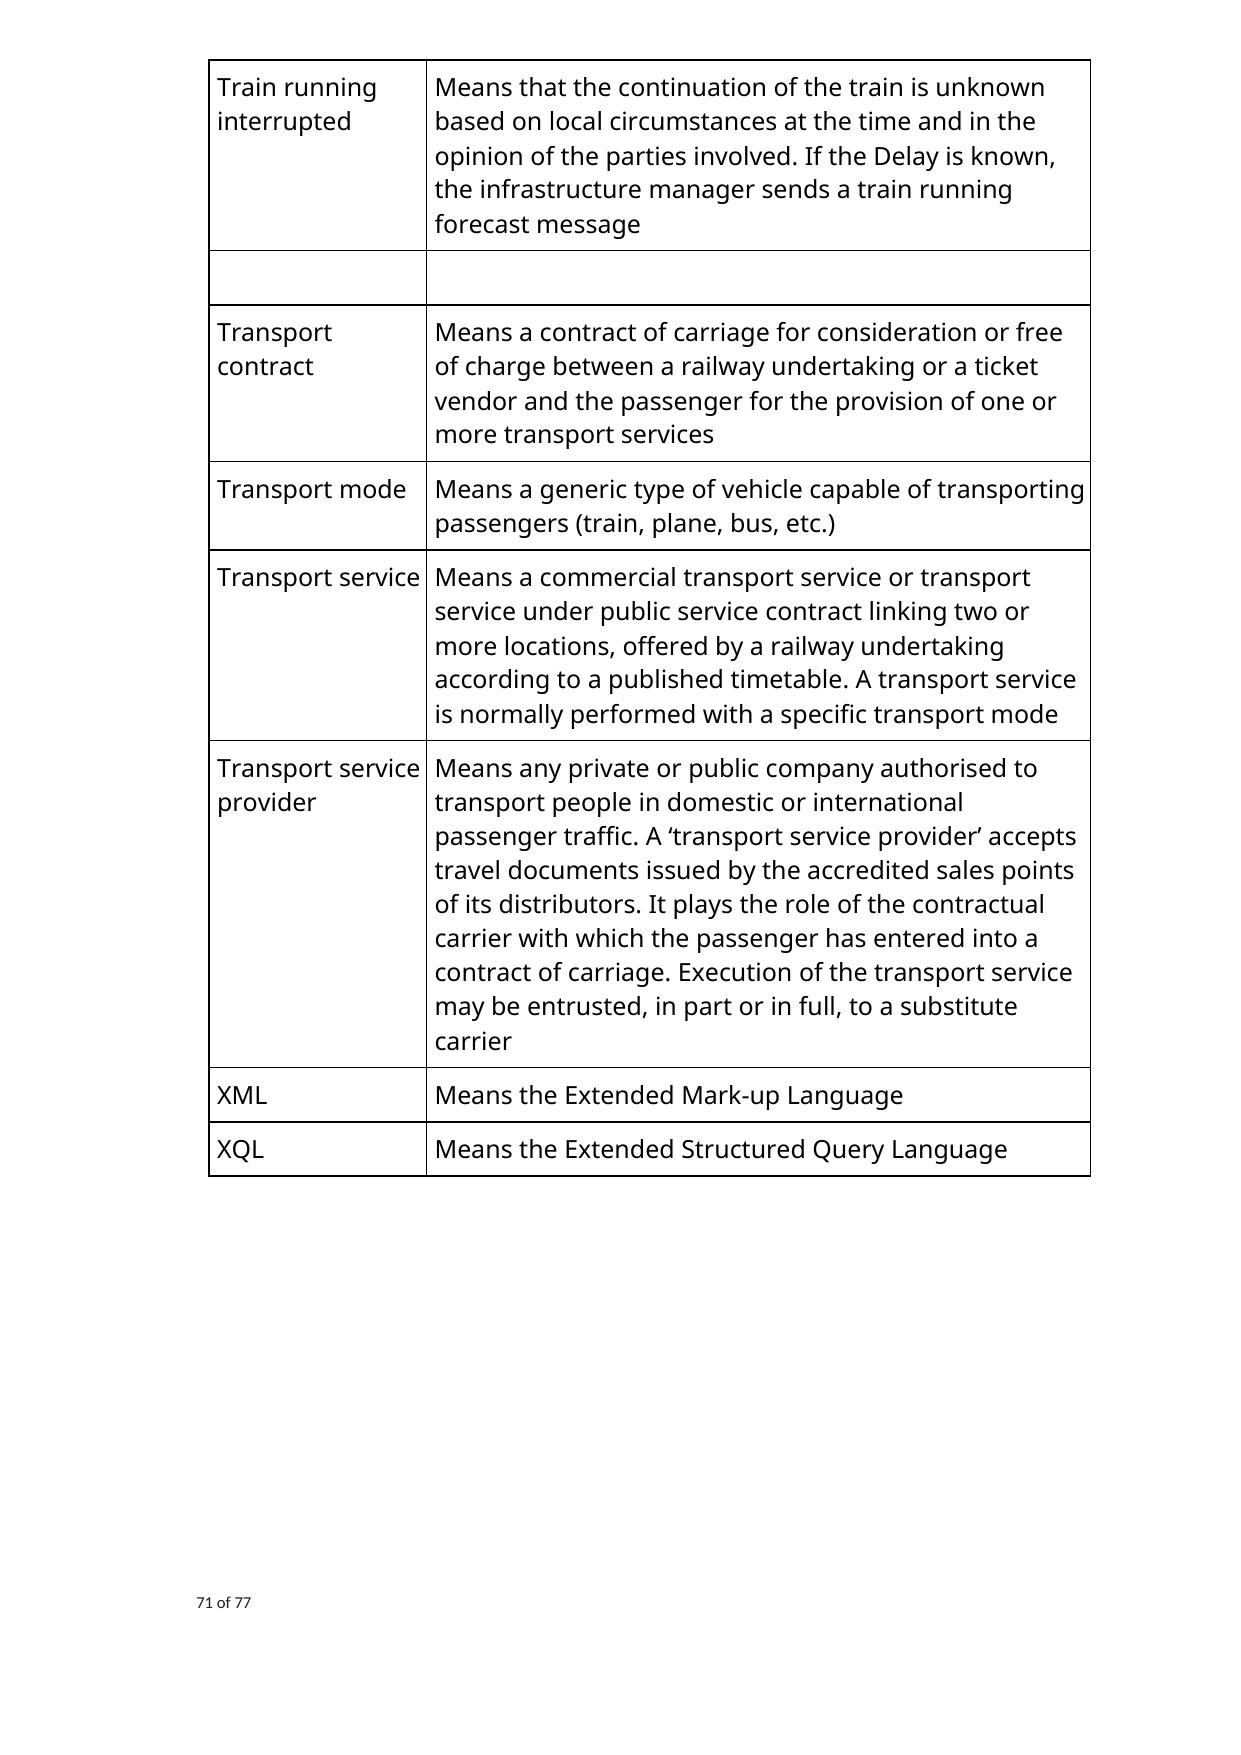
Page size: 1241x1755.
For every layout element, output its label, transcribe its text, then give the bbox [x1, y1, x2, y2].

table_cell Transport contract [210, 306, 426, 461]
table_cell Transport service provider [210, 741, 426, 1067]
table_cell XQL [210, 1123, 426, 1175]
table_cell Means a contract of carriage for consideration or free of charge between a railway undertaking or a ticket vendor and the passenger for the provision of one or more transport services [427, 306, 1090, 461]
table_cell Means that the continuation of the train is unknown based on local circumstances at the time and in the opinion of the parties involved. If the Delay is known, the infrastructure manager sends a train running forecast message [427, 61, 1090, 250]
table_cell Means any private or public company authorised to transport people in domestic or international passenger traffic. A ‘transport service provider’ accepts travel documents issued by the accredited sales points of its distributors. It plays the role of the contractual carrier with which the passenger has entered into a contract of carriage. Execution of the transport service may be entrusted, in part or in full, to a substitute carrier [427, 741, 1090, 1067]
table_cell Transport service [210, 551, 426, 740]
table_cell Means a commercial transport service or transport service under public service contract linking two or more locations, offered by a railway undertaking according to a published timetable. A transport service is normally performed with a specific transport mode [427, 551, 1090, 740]
table_cell Transport mode [210, 462, 426, 549]
table_cell XML [210, 1068, 426, 1121]
table_cell Train running interrupted [210, 61, 426, 250]
table_cell Means the Extended Mark-up Language [427, 1068, 1090, 1121]
table_cell Means the Extended Structured Query Language [427, 1123, 1090, 1175]
table_cell Means a generic type of vehicle capable of transporting passengers (train, plane, bus, etc.) [427, 462, 1090, 549]
table_cell [210, 251, 426, 304]
table_cell [427, 251, 1090, 304]
